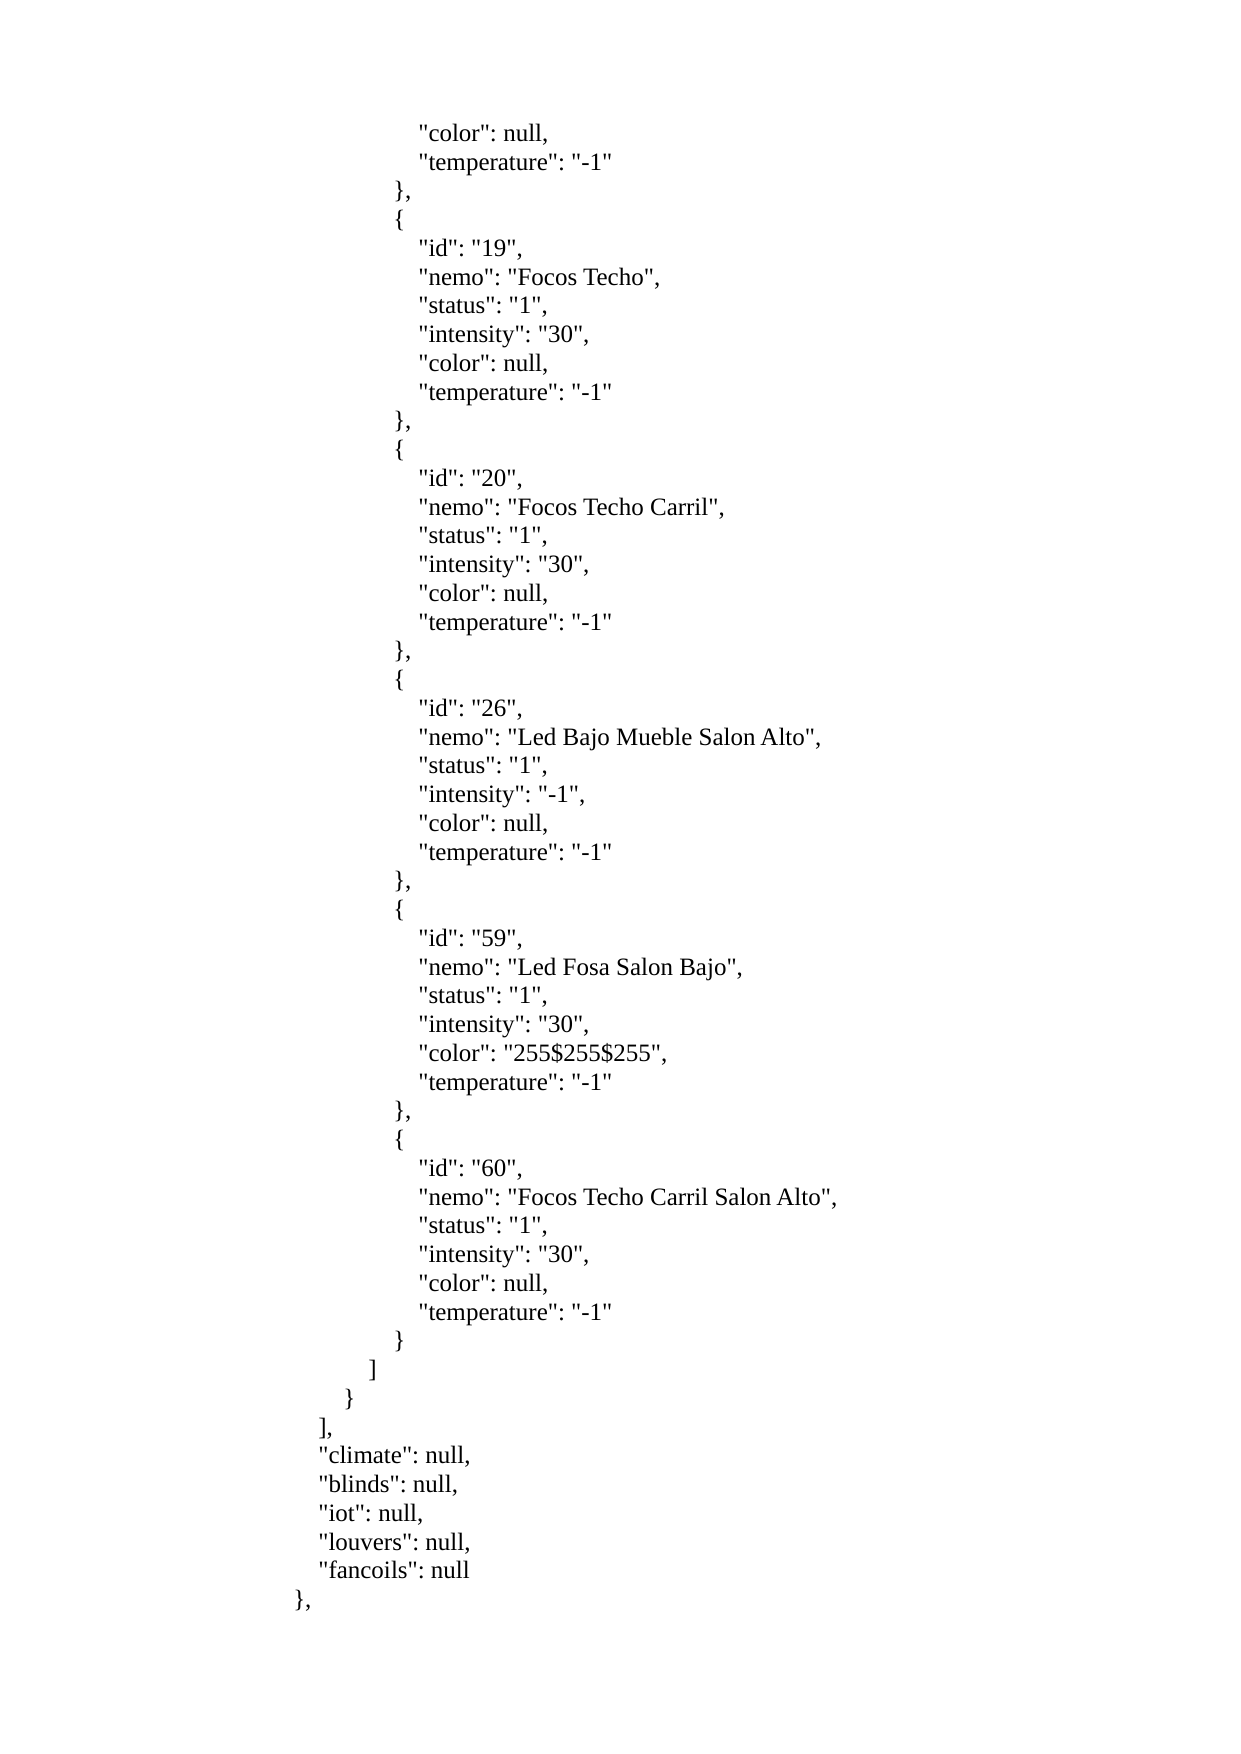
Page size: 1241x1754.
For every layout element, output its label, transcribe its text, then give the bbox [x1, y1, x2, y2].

text "temperature": "-1" [118, 1067, 1122, 1096]
text ] [118, 1354, 1122, 1383]
text "temperature": "-1" [118, 607, 1122, 636]
text } [118, 1383, 1122, 1412]
text "louvers": null, [118, 1527, 1122, 1556]
text "status": "1", [118, 751, 1122, 779]
text "id": "26", [118, 693, 1122, 722]
text "blinds": null, [118, 1469, 1122, 1498]
text "intensity": "30", [118, 1239, 1122, 1268]
text "id": "20", [118, 463, 1122, 492]
text "color": null, [118, 348, 1122, 377]
text { [118, 204, 1122, 233]
text "intensity": "30", [118, 319, 1122, 348]
text }, [118, 1096, 1122, 1124]
text "fancoils": null [118, 1556, 1122, 1584]
text "color": "255$255$255", [118, 1038, 1122, 1067]
text }, [118, 1584, 1122, 1613]
text "nemo": "Led Bajo Mueble Salon Alto", [118, 722, 1122, 751]
text "id": "59", [118, 923, 1122, 952]
text "intensity": "30", [118, 1009, 1122, 1038]
text }, [118, 176, 1122, 204]
text "nemo": "Focos Techo", [118, 262, 1122, 291]
text { [118, 1124, 1122, 1153]
text "temperature": "-1" [118, 377, 1122, 406]
text { [118, 664, 1122, 693]
text "temperature": "-1" [118, 147, 1122, 176]
text { [118, 894, 1122, 923]
text }, [118, 636, 1122, 664]
text "nemo": "Focos Techo Carril Salon Alto", [118, 1182, 1122, 1211]
text "temperature": "-1" [118, 1297, 1122, 1326]
text "status": "1", [118, 1211, 1122, 1239]
text ], [118, 1412, 1122, 1441]
text "status": "1", [118, 521, 1122, 549]
text "nemo": "Led Fosa Salon Bajo", [118, 952, 1122, 981]
text { [118, 434, 1122, 463]
text "status": "1", [118, 291, 1122, 319]
text "iot": null, [118, 1498, 1122, 1527]
text "intensity": "-1", [118, 779, 1122, 808]
text "temperature": "-1" [118, 837, 1122, 866]
text "climate": null, [118, 1441, 1122, 1469]
text "id": "19", [118, 233, 1122, 262]
text "color": null, [118, 808, 1122, 837]
text "intensity": "30", [118, 549, 1122, 578]
text "color": null, [118, 118, 1122, 147]
text "id": "60", [118, 1153, 1122, 1182]
text "color": null, [118, 1268, 1122, 1297]
text } [118, 1326, 1122, 1354]
text "status": "1", [118, 981, 1122, 1009]
text "nemo": "Focos Techo Carril", [118, 492, 1122, 521]
text }, [118, 406, 1122, 434]
text "color": null, [118, 578, 1122, 607]
text }, [118, 866, 1122, 894]
